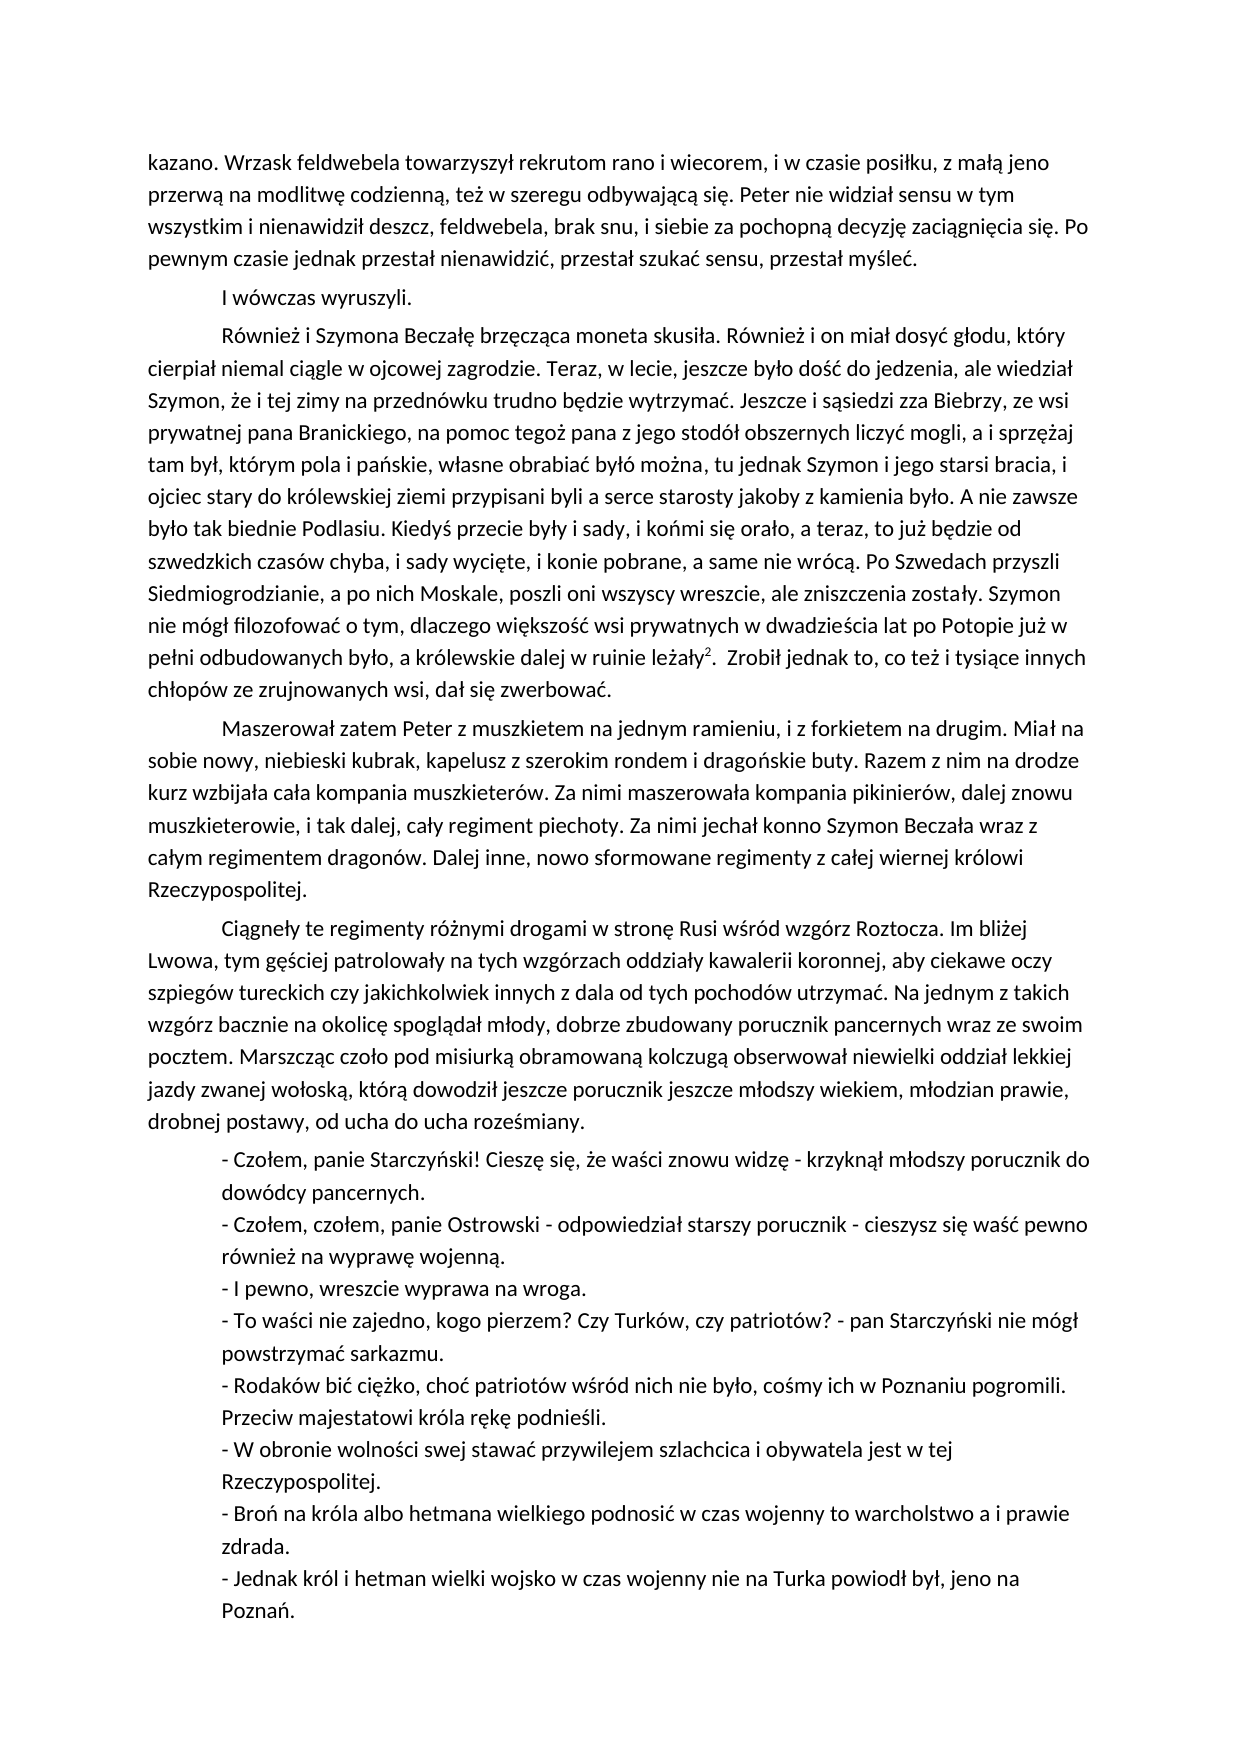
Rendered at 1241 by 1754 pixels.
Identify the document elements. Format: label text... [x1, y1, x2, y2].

text - Rodaków bić ciężko, choć patriotów wśród nich nie było, cośmy ich w Poznaniu pogromili. Przeciw majestatowi króla rękę podnieśli. [221, 1371, 1093, 1431]
text Ciągneły te regimenty różnymi drogami w stronę Rusi wśród wzgórz Roztocza. Im bliżej Lwowa, tym gęściej patrolowały na tych wzgórzach oddziały kawalerii koronnej, aby ciekawe oczy szpiegów tureckich czy jakichkolwiek innych z dala od tych pochodów utrzymać. Na jednym z takich wzgórz bacznie na okolicę spoglądał młody, dobrze zbudowany porucznik pancernych wraz ze swoim pocztem. Marszcząc czoło pod misiurką obramowaną kolczugą obserwował niewielki oddział lekkiej jazdy zwanej wołoską, którą dowodził jeszcze porucznik jeszcze młodszy wiekiem, młodzian prawie, drobnej postawy, od ucha do ucha roześmiany. [148, 914, 1093, 1135]
text I wówczas wyruszyli. [148, 283, 1093, 311]
text - Czołem, panie Starczyński! Cieszę się, że waści znowu widzę - krzyknął młodszy porucznik do dowódcy pancernych. [221, 1146, 1093, 1206]
text Maszerował zatem Peter z muszkietem na jednym ramieniu, i z forkietem na drugim. Miał na sobie nowy, niebieski kubrak, kapelusz z szerokim rondem i dragońskie buty. Razem z nim na drodze kurz wzbijała cała kompania muszkieterów. Za nimi maszerowała kompania pikinierów, dalej znowu muszkieterowie, i tak dalej, cały regiment piechoty. Za nimi jechał konno Szymon Beczała wraz z całym regimentem dragonów. Dalej inne, nowo sformowane regimenty z całej wiernej królowi Rzeczypospolitej. [148, 714, 1093, 903]
text - W obronie wolności swej stawać przywilejem szlachcica i obywatela jest w tej Rzeczypospolitej. [221, 1435, 1093, 1495]
text - Jednak król i hetman wielki wojsko w czas wojenny nie na Turka powiodł był, jeno na Poznań. [221, 1564, 1093, 1624]
text - Broń na króla albo hetmana wielkiego podnosić w czas wojenny to warcholstwo a i prawie zdrada. [221, 1499, 1093, 1560]
text Również i Szymona Beczałę brzęcząca moneta skusiła. Również i on miał dosyć głodu, który cierpiał niemal ciągle w ojcowej zagrodzie. Teraz, w lecie, jeszcze było dość do jedzenia, ale wiedział Szymon, że i tej zimy na przednówku trudno będzie wytrzymać. Jeszcze i sąsiedzi zza Biebrzy, ze wsi prywatnej pana Branickiego, na pomoc tegoż pana z jego stodół obszernych liczyć mogli, a i sprzężaj tam był, którym pola i pańskie, własne obrabiać byłó można, tu jednak Szymon i jego starsi bracia, i ojciec stary do królewskiej ziemi przypisani byli a serce starosty jakoby z kamienia było. A nie zawsze było tak biednie Podlasiu. Kiedyś przecie były i sady, i końmi się orało, a teraz, to już będzie od szwedzkich czasów chyba, i sady wycięte, i konie pobrane, a same nie wrócą. Po Szwedach przyszli Siedmiogrodzianie, a po nich Moskale, poszli oni wszyscy wreszcie, ale zniszczenia zostały. Szymon nie mógł filozofować o tym, dlaczego większość wsi prywatnych w dwadzieścia lat po Potopie już w pełni odbudowanych było, a królewskie dalej w ruinie leżały. Zrobił jednak to, co też i tysiące innych chłopów ze zrujnowanych wsi, dał się zwerbować. [148, 321, 1093, 703]
text - To waści nie zajedno, kogo pierzem? Czy Turków, czy patriotów? - pan Starczyński nie mógł powstrzymać sarkazmu. [221, 1306, 1093, 1367]
text - Czołem, czołem, panie Ostrowski - odpowiedział starszy porucznik - cieszysz się waść pewno również na wyprawę wojenną. [221, 1210, 1093, 1270]
text - I pewno, wreszcie wyprawa na wroga. [221, 1274, 1093, 1302]
text kazano. Wrzask feldwebela towarzyszył rekrutom rano i wiecorem, i w czasie posiłku, z małą jeno przerwą na modlitwę codzienną, też w szeregu odbywającą się. Peter nie widział sensu w tym wszystkim i nienawidził deszcz, feldwebela, brak snu, i siebie za pochopną decyzję zaciągnięcia się. Po pewnym czasie jednak przestał nienawidzić, przestał szukać sensu, przestał myśleć. [148, 148, 1093, 272]
